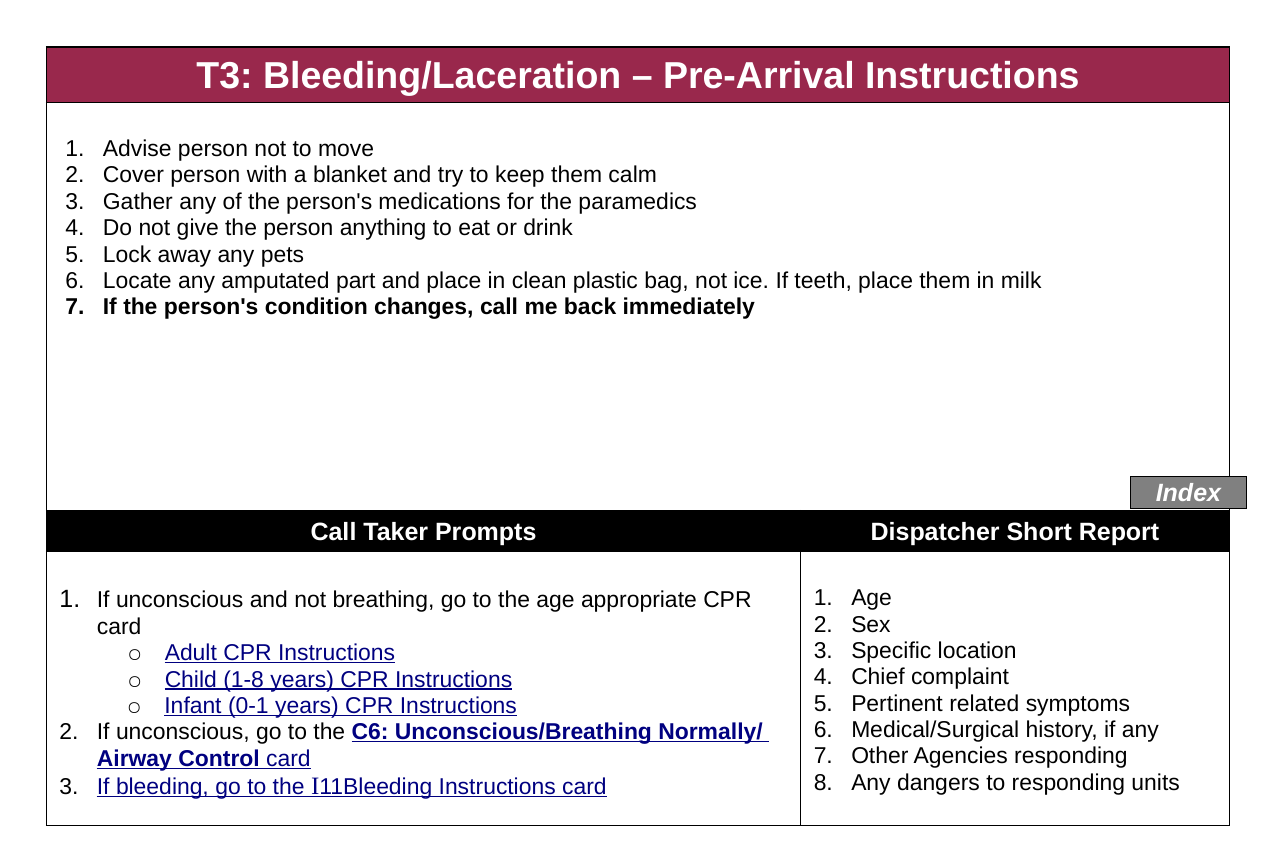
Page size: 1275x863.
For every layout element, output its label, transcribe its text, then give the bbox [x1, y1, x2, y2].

table_cell Age Sex Specific location Chief complaint Pertinent related symptoms Medical/Surgical history, if any Other Agencies responding Any dangers to responding units [801, 552, 1229, 825]
table_header T3: Bleeding/Laceration – Pre-Arrival Instructions [47, 48, 1229, 102]
table_cell Dispatcher Short Report [801, 511, 1229, 551]
table_cell Advise person not to move Cover person with a blanket and try to keep them calm Gather any of the person's medications for the paramedics Do not give the person anything to eat or drink Lock away any pets Locate any amputated part and place in clean plastic bag, not ice. If teeth, place them in milk If the person's condition changes, call me back immediately [47, 103, 1229, 510]
table_cell If unconscious and not breathing, go to the age appropriate CPR card Adult CPR Instructions Child (1-8 years) CPR Instructions Infant (0-1 years) CPR Instructions If unconscious, go to the C6: Unconscious/Breathing Normally/ Airway Control card If bleeding, go to the I11Bleeding Instructions card [47, 552, 800, 825]
table_cell Call Taker Prompts [47, 511, 800, 551]
